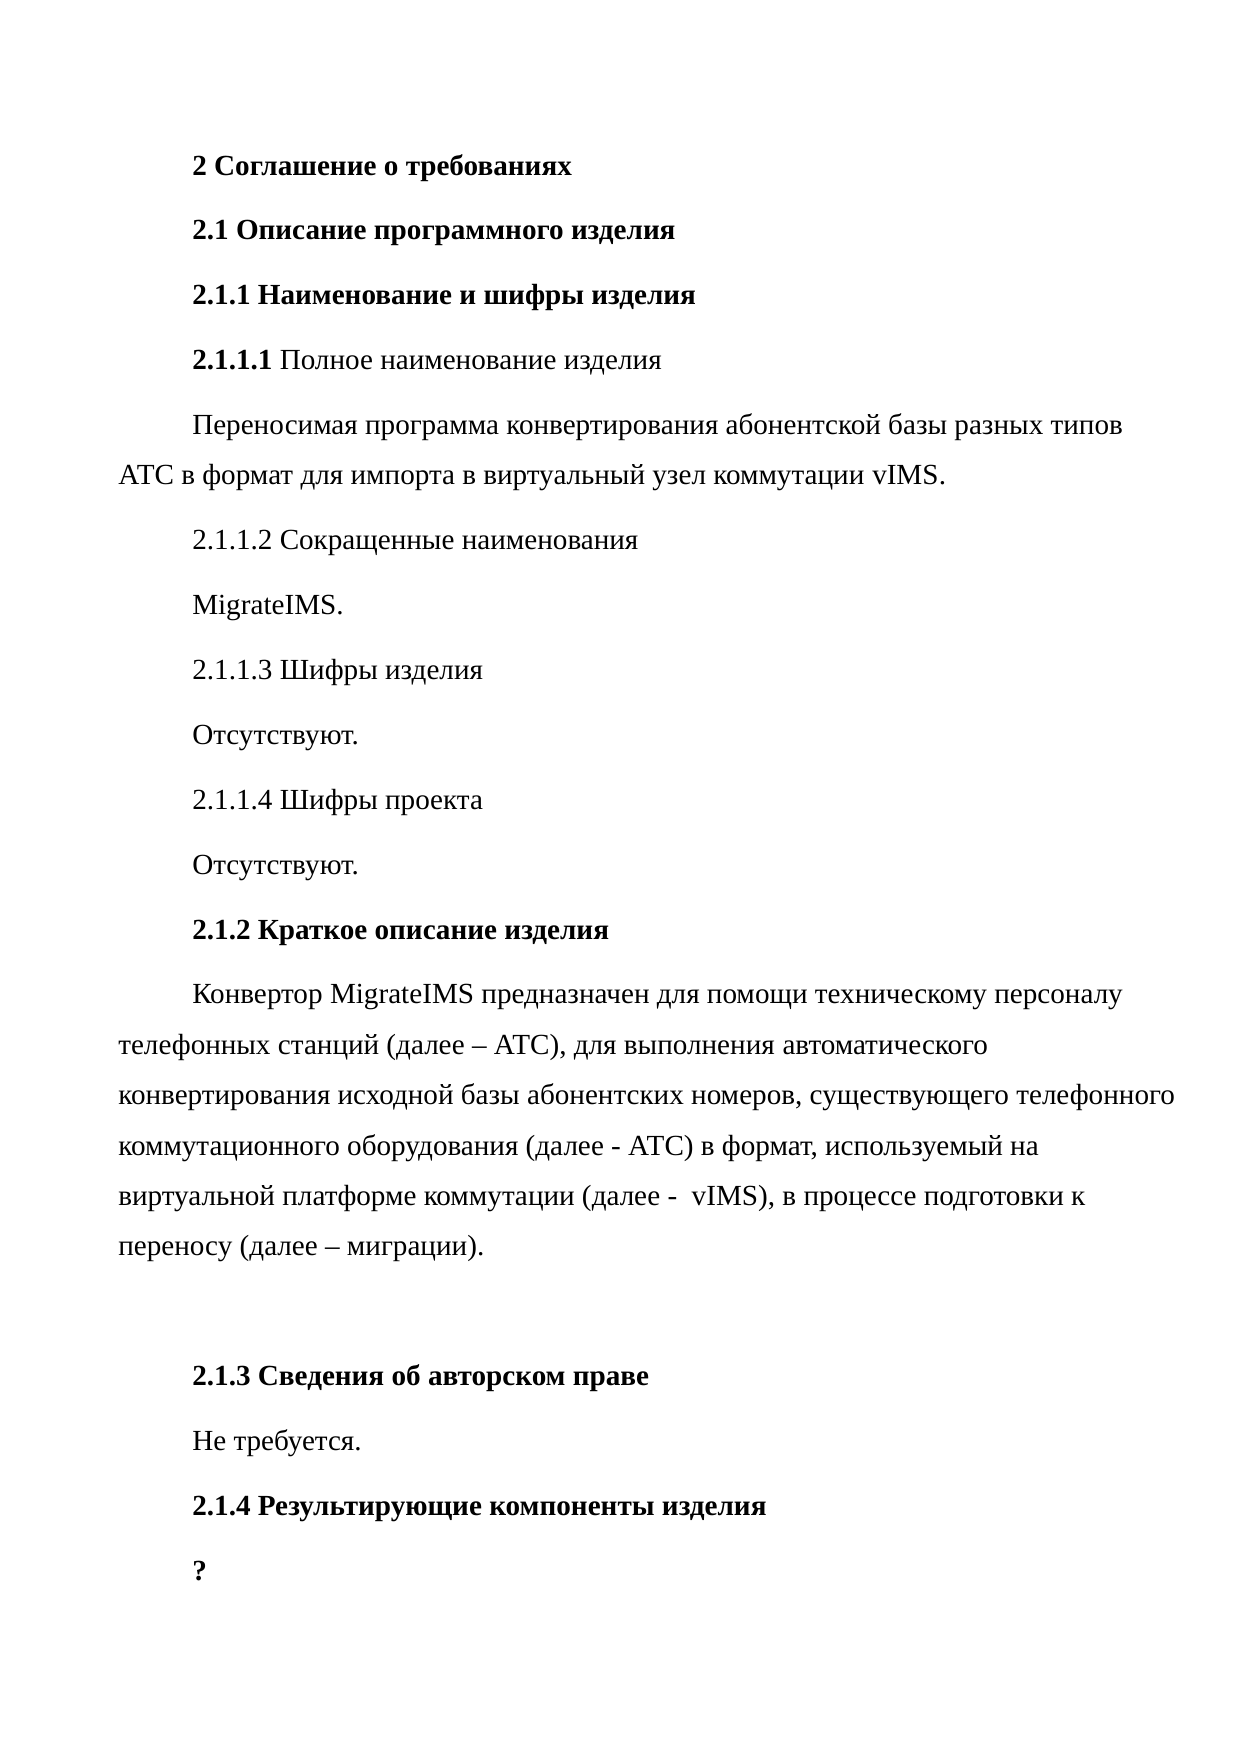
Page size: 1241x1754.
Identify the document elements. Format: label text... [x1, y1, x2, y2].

text 2.1.1.1 Полное наименование изделия [118, 342, 1181, 376]
text Конвертор MigrateIMS предназначен для помощи техническому персоналу телефонных станций (далее – АТС), для выполнения автоматического конвертирования исходной базы абонентских номеров, существующего телефонного коммутационного оборудования (далее - АТС) в формат, используемый на виртуальной платформе коммутации (далее - vIMS), в процессе подготовки к переносу (далее – миграции). [118, 977, 1181, 1262]
text Переносимая программа конвертирования абонентской базы разных типов АТС в формат для импорта в виртуальный узел коммутации vIMS. [118, 407, 1181, 491]
text 2.1.2 Краткое описание изделия [118, 912, 1181, 945]
text ? [118, 1553, 1181, 1586]
text 2 Соглашение о требованиях [118, 148, 1181, 181]
text 2.1.1.3 Шифры изделия [118, 652, 1181, 686]
text 2.1.3 Сведения об авторском праве [118, 1358, 1181, 1392]
text 2.1.1 Наименование и шифры изделия [118, 277, 1181, 311]
text 2.1.1.2 Сокращенные наименования [118, 522, 1181, 556]
text 2.1 Описание программного изделия [118, 212, 1181, 246]
text Не требуется. [118, 1423, 1181, 1456]
text 2.1.1.4 Шифры проекта [118, 782, 1181, 816]
text MigrateIMS. [118, 587, 1181, 621]
text Отсутствуют. [118, 847, 1181, 880]
text Отсутствуют. [118, 717, 1181, 751]
text 2.1.4 Результирующие компоненты изделия [118, 1488, 1181, 1521]
